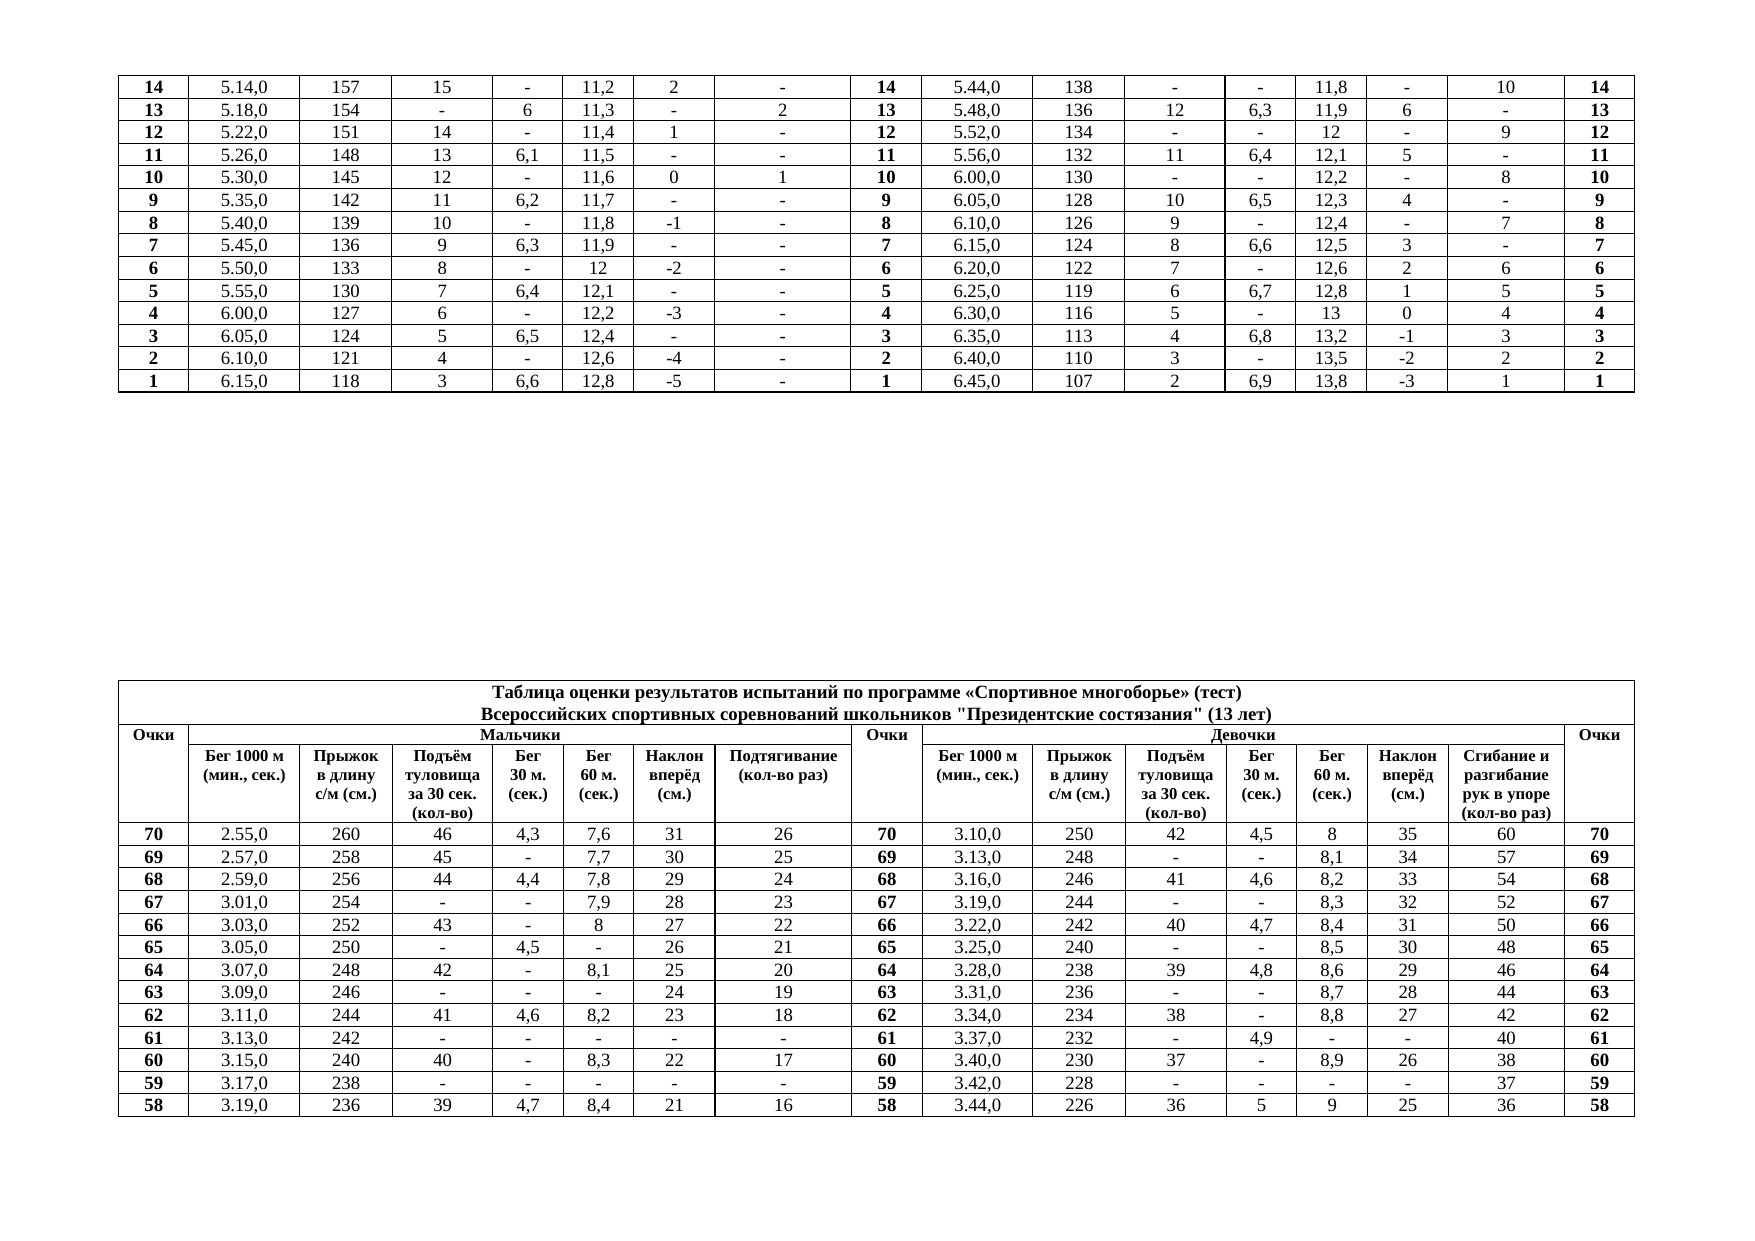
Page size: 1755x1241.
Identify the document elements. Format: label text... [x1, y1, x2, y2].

table_cell 3.13,0 [923, 846, 1032, 867]
table_cell Сгибание и разгибание рук в упоре (кол-во раз) [1449, 745, 1564, 822]
table_cell -1 [1367, 325, 1447, 346]
table_cell - [1227, 846, 1296, 867]
table_cell -3 [1367, 370, 1447, 391]
table_cell - [1368, 1027, 1448, 1048]
table_cell 3.34,0 [923, 1004, 1032, 1026]
table_cell - [1126, 846, 1226, 867]
table_cell 8,6 [1297, 959, 1367, 980]
table_cell 3.28,0 [923, 959, 1032, 980]
table_cell 13 [851, 99, 921, 120]
table_cell Бег 60 м. (сек.) [1297, 745, 1367, 822]
table_cell - [715, 121, 850, 143]
table_cell 9 [1565, 189, 1634, 211]
table_cell 41 [1126, 868, 1226, 890]
table_cell 67 [852, 891, 922, 912]
table_cell 154 [300, 99, 391, 120]
table_cell 11 [1125, 144, 1224, 165]
table_cell 12,1 [1296, 144, 1366, 165]
table_cell -5 [634, 370, 714, 391]
table_cell 30 [634, 846, 714, 867]
table_cell 5 [1227, 1094, 1296, 1116]
table_cell 242 [1033, 914, 1125, 935]
table_cell 151 [300, 121, 391, 143]
table_cell 8,2 [564, 1004, 633, 1026]
table_cell - [493, 1027, 563, 1048]
table_cell 8,7 [1297, 981, 1367, 1003]
table_cell 9 [1297, 1094, 1367, 1116]
table_cell 2 [1367, 257, 1447, 278]
table_cell 15 [392, 76, 492, 98]
table_cell - [392, 99, 492, 120]
table_cell 10 [1125, 189, 1224, 211]
table_cell - [634, 189, 714, 211]
table_cell 65 [852, 936, 922, 958]
table_cell 10 [119, 166, 188, 188]
table_cell - [715, 76, 850, 98]
table_cell 1 [715, 166, 850, 188]
table_cell - [634, 280, 714, 301]
table_cell 3.01,0 [189, 891, 299, 912]
table_cell 19 [716, 981, 851, 1003]
table_cell 6.25,0 [922, 280, 1032, 301]
table_cell 113 [1033, 325, 1124, 346]
table_cell 12,1 [563, 280, 633, 301]
table_cell 2.59,0 [189, 868, 299, 890]
table_cell 11,6 [563, 166, 633, 188]
table_cell 66 [1565, 914, 1634, 935]
table_cell 25 [716, 846, 851, 867]
table_cell 1 [1448, 370, 1564, 391]
table_cell 6 [392, 302, 492, 324]
table_cell - [1226, 121, 1295, 143]
table_cell 130 [300, 280, 391, 301]
table_cell 250 [1033, 823, 1125, 845]
table_cell 7 [1565, 234, 1634, 256]
table_cell 13,8 [1296, 370, 1366, 391]
table_cell 5.50,0 [189, 257, 299, 278]
table_cell - [715, 257, 850, 278]
table_cell 13,5 [1296, 347, 1366, 369]
table_cell 8,8 [1297, 1004, 1367, 1026]
table_cell 13 [119, 99, 188, 120]
table_cell 3.25,0 [923, 936, 1032, 958]
table_cell - [1227, 981, 1296, 1003]
table_cell - [1126, 1072, 1226, 1093]
table_cell 8,4 [1297, 914, 1367, 935]
table_cell 139 [300, 212, 391, 233]
table_cell 228 [1033, 1072, 1125, 1093]
table_cell 128 [1033, 189, 1124, 211]
table_cell 40 [1449, 1027, 1564, 1048]
table_cell 8,9 [1297, 1049, 1367, 1071]
table_cell 3 [1448, 325, 1564, 346]
table_cell 11,8 [1296, 76, 1366, 98]
table_cell - [634, 325, 714, 346]
table_cell 31 [634, 823, 714, 845]
table_cell 9 [1448, 121, 1564, 143]
table_cell 238 [300, 1072, 392, 1093]
table_cell - [1367, 212, 1447, 233]
table_cell 64 [1565, 959, 1634, 980]
table_cell - [493, 846, 563, 867]
table_cell 37 [1449, 1072, 1564, 1093]
table_cell 20 [716, 959, 851, 980]
table_cell - [564, 936, 633, 958]
table_cell 52 [1449, 891, 1564, 912]
table_cell 8,3 [1297, 891, 1367, 912]
table_cell - [493, 347, 562, 369]
table_cell 11 [392, 189, 492, 211]
table_cell 127 [300, 302, 391, 324]
table_cell 226 [1033, 1094, 1125, 1116]
table_cell 3.07,0 [189, 959, 299, 980]
table_cell 122 [1033, 257, 1124, 278]
table_cell 12,6 [563, 347, 633, 369]
table_cell 2 [119, 347, 188, 369]
table_cell - [564, 981, 633, 1003]
table_cell 2 [1565, 347, 1634, 369]
table_cell - [715, 189, 850, 211]
table_cell -4 [634, 347, 714, 369]
table_cell 6.10,0 [189, 347, 299, 369]
table_cell 5.18,0 [189, 99, 299, 120]
table_cell 5.35,0 [189, 189, 299, 211]
table_cell 4 [1367, 189, 1447, 211]
table_cell 5.26,0 [189, 144, 299, 165]
table_cell 8,2 [1297, 868, 1367, 890]
table_cell - [634, 234, 714, 256]
table_cell 246 [1033, 868, 1125, 890]
table_cell 118 [300, 370, 391, 391]
table_cell 54 [1449, 868, 1564, 890]
table_cell 7,8 [564, 868, 633, 890]
table_cell 66 [852, 914, 922, 935]
table_cell - [1126, 936, 1226, 958]
table_cell 4 [1565, 302, 1634, 324]
table_cell 12,4 [563, 325, 633, 346]
table_cell 9 [392, 234, 492, 256]
table_cell 12,8 [563, 370, 633, 391]
table_cell 8 [1448, 166, 1564, 188]
table_cell 18 [716, 1004, 851, 1026]
table_cell - [1126, 1027, 1226, 1048]
table_cell - [1125, 166, 1224, 188]
table_cell 59 [119, 1072, 188, 1093]
table_cell - [493, 891, 563, 912]
table_cell - [1125, 121, 1224, 143]
table_cell 3.10,0 [923, 823, 1032, 845]
table_cell 10 [1565, 166, 1634, 188]
table_cell 246 [300, 981, 392, 1003]
table_cell 8,4 [564, 1094, 633, 1116]
table_cell 9 [119, 189, 188, 211]
table_cell 44 [1449, 981, 1564, 1003]
table_cell 7 [851, 234, 921, 256]
table_cell Прыжок в длину с/м (см.) [1033, 745, 1125, 822]
table_cell Подъём туловища за 30 сек. (кол-во) [393, 745, 492, 822]
table_cell 6,7 [1226, 280, 1295, 301]
table_cell 63 [119, 981, 188, 1003]
table_cell 12 [119, 121, 188, 143]
table_cell 13 [1565, 99, 1634, 120]
table_cell 11 [119, 144, 188, 165]
table_cell - [1367, 166, 1447, 188]
table_cell 58 [119, 1094, 188, 1116]
table_cell 3.03,0 [189, 914, 299, 935]
table_cell 4,3 [493, 823, 563, 845]
table_cell 70 [1565, 823, 1634, 845]
table_cell Очки [1565, 725, 1634, 822]
table_cell - [1226, 212, 1295, 233]
table_cell 48 [1449, 936, 1564, 958]
table_cell - [493, 959, 563, 980]
table_cell 24 [634, 981, 714, 1003]
table_cell 6 [851, 257, 921, 278]
table_cell 12 [392, 166, 492, 188]
table_cell Наклон вперёд (см.) [634, 745, 714, 822]
table_cell 3 [1565, 325, 1634, 346]
table_cell 70 [852, 823, 922, 845]
table_cell 63 [1565, 981, 1634, 1003]
table_cell 6,5 [493, 325, 562, 346]
table_cell - [493, 257, 562, 278]
table_cell 244 [300, 1004, 392, 1026]
table_cell - [715, 280, 850, 301]
table_cell 5.45,0 [189, 234, 299, 256]
table_cell 3.42,0 [923, 1072, 1032, 1093]
table_cell 60 [1449, 823, 1564, 845]
table_cell 6.35,0 [922, 325, 1032, 346]
table_cell 5 [1448, 280, 1564, 301]
table_cell 4,5 [493, 936, 563, 958]
table_cell 61 [1565, 1027, 1634, 1048]
table_cell 6.10,0 [922, 212, 1032, 233]
table_cell 240 [1033, 936, 1125, 958]
table_cell 242 [300, 1027, 392, 1048]
table_cell 12 [563, 257, 633, 278]
table_cell 116 [1033, 302, 1124, 324]
table_cell 6.20,0 [922, 257, 1032, 278]
table_cell 21 [716, 936, 851, 958]
table_cell - [1226, 347, 1295, 369]
table_cell 29 [1368, 959, 1448, 980]
table_cell 232 [1033, 1027, 1125, 1048]
table_cell - [493, 212, 562, 233]
table_cell 58 [1565, 1094, 1634, 1116]
table_cell 11 [851, 144, 921, 165]
table_cell 5.48,0 [922, 99, 1032, 120]
table_cell - [493, 121, 562, 143]
table_cell - [715, 212, 850, 233]
table_cell - [1227, 1004, 1296, 1026]
table_cell 3.22,0 [923, 914, 1032, 935]
table_cell 8 [1565, 212, 1634, 233]
table_cell 6.05,0 [922, 189, 1032, 211]
table_cell 7 [392, 280, 492, 301]
table_cell - [493, 76, 562, 98]
table_cell 42 [393, 959, 492, 980]
table_cell 4,4 [493, 868, 563, 890]
table_cell 67 [1565, 891, 1634, 912]
table_cell - [634, 1072, 714, 1093]
table_cell 46 [393, 823, 492, 845]
table_cell 26 [634, 936, 714, 958]
table_cell 254 [300, 891, 392, 912]
table_cell - [1226, 257, 1295, 278]
table_cell 11,9 [563, 234, 633, 256]
table_cell Подъём туловища за 30 сек. (кол-во) [1126, 745, 1226, 822]
table_cell 58 [852, 1094, 922, 1116]
table_cell 12,2 [563, 302, 633, 324]
table_cell 121 [300, 347, 391, 369]
table_cell 6.30,0 [922, 302, 1032, 324]
table_cell 6 [1565, 257, 1634, 278]
table_cell - [493, 1049, 563, 1071]
table_cell - [393, 1027, 492, 1048]
table_cell Бег 1000 м (мин., сек.) [923, 745, 1032, 822]
table_cell 8 [851, 212, 921, 233]
table_cell 6,5 [1226, 189, 1295, 211]
table_cell 10 [392, 212, 492, 233]
table_cell 5.56,0 [922, 144, 1032, 165]
table_cell 39 [393, 1094, 492, 1116]
table_cell 22 [634, 1049, 714, 1071]
table_cell 8,5 [1297, 936, 1367, 958]
table_cell 11,7 [563, 189, 633, 211]
table_cell - [1448, 189, 1564, 211]
table_cell 7 [1448, 212, 1564, 233]
table_cell - [634, 144, 714, 165]
table_cell -2 [1367, 347, 1447, 369]
table_cell 4 [392, 347, 492, 369]
table_cell 38 [1449, 1049, 1564, 1071]
table_cell 0 [1367, 302, 1447, 324]
table_cell 6,3 [493, 234, 562, 256]
table_cell - [715, 234, 850, 256]
table_cell -2 [634, 257, 714, 278]
table_cell Прыжок в длину с/м (см.) [300, 745, 392, 822]
table_cell Мальчики [189, 725, 851, 744]
table_cell 14 [392, 121, 492, 143]
table_cell 3.37,0 [923, 1027, 1032, 1048]
table_cell 24 [716, 868, 851, 890]
table_cell 142 [300, 189, 391, 211]
table_cell 10 [851, 166, 921, 188]
table_cell 22 [716, 914, 851, 935]
table_cell 3 [1367, 234, 1447, 256]
table_cell 3.05,0 [189, 936, 299, 958]
table_cell - [715, 347, 850, 369]
table_cell 134 [1033, 121, 1124, 143]
table_cell 244 [1033, 891, 1125, 912]
table_cell 4,6 [493, 1004, 563, 1026]
table_cell - [493, 302, 562, 324]
table_cell 2 [1448, 347, 1564, 369]
table_cell 256 [300, 868, 392, 890]
table_cell 6,2 [493, 189, 562, 211]
table_cell - [1126, 891, 1226, 912]
table_cell 6.15,0 [189, 370, 299, 391]
table_cell 14 [1565, 76, 1634, 98]
table_cell 8 [1297, 823, 1367, 845]
table_cell 8,1 [1297, 846, 1367, 867]
table_cell 3 [119, 325, 188, 346]
table_cell 4,8 [1227, 959, 1296, 980]
table_cell 6 [119, 257, 188, 278]
table_cell 6,4 [493, 280, 562, 301]
table_cell 5 [851, 280, 921, 301]
table_cell 5 [1367, 144, 1447, 165]
table_cell - [716, 1027, 851, 1048]
table_cell 5 [392, 325, 492, 346]
table_cell 11 [1565, 144, 1634, 165]
table_cell 8 [392, 257, 492, 278]
table_cell 6,8 [1226, 325, 1295, 346]
table_header Таблица оценки результатов испытаний по программе «Спортивное многоборье» (тест) Всероссийских спортивных соревнований школьников "Президентские состязания" (13 лет) [119, 681, 1634, 724]
table_cell 62 [119, 1004, 188, 1026]
table_cell 3.15,0 [189, 1049, 299, 1071]
table_cell - [1448, 144, 1564, 165]
table_cell 26 [716, 823, 851, 845]
table_cell 6 [1125, 280, 1224, 301]
table_cell 60 [1565, 1049, 1634, 1071]
table_cell 40 [1126, 914, 1226, 935]
table_cell 1 [851, 370, 921, 391]
table_cell 5 [1125, 302, 1224, 324]
table_cell 2 [851, 347, 921, 369]
table_cell 6.40,0 [922, 347, 1032, 369]
table_cell - [715, 144, 850, 165]
table_cell 61 [852, 1027, 922, 1048]
table_cell 240 [300, 1049, 392, 1071]
table_cell 3.09,0 [189, 981, 299, 1003]
table_cell 5.55,0 [189, 280, 299, 301]
table_cell 10 [1448, 76, 1564, 98]
table_cell 57 [1449, 846, 1564, 867]
table_cell - [1367, 76, 1447, 98]
table_cell 2 [1125, 370, 1224, 391]
table_cell 4 [119, 302, 188, 324]
table_cell 8,1 [564, 959, 633, 980]
table_cell 9 [851, 189, 921, 211]
table_cell - [1227, 1072, 1296, 1093]
table_cell 41 [393, 1004, 492, 1026]
table_cell 13,2 [1296, 325, 1366, 346]
table_cell 3.19,0 [923, 891, 1032, 912]
table_cell 3 [851, 325, 921, 346]
table_cell 2 [634, 76, 714, 98]
table_cell 30 [1368, 936, 1448, 958]
table_cell 8 [119, 212, 188, 233]
table_cell - [1448, 234, 1564, 256]
table_cell 5.14,0 [189, 76, 299, 98]
table_cell 250 [300, 936, 392, 958]
table_cell 5 [1565, 280, 1634, 301]
table_cell 33 [1368, 868, 1448, 890]
table_cell 3.31,0 [923, 981, 1032, 1003]
table_cell - [393, 936, 492, 958]
table_cell 2.57,0 [189, 846, 299, 867]
table_cell Девочки [923, 725, 1564, 744]
table_cell 12,5 [1296, 234, 1366, 256]
table_cell 238 [1033, 959, 1125, 980]
table_cell 6 [1367, 99, 1447, 120]
table_cell 5.52,0 [922, 121, 1032, 143]
table_cell 3.16,0 [923, 868, 1032, 890]
table_cell 258 [300, 846, 392, 867]
table_cell 69 [1565, 846, 1634, 867]
table_cell 4 [1448, 302, 1564, 324]
table_cell 11,9 [1296, 99, 1366, 120]
table_cell 42 [1449, 1004, 1564, 1026]
table_cell 36 [1449, 1094, 1564, 1116]
table_cell 3.11,0 [189, 1004, 299, 1026]
table_cell 5.44,0 [922, 76, 1032, 98]
table_cell - [564, 1027, 633, 1048]
table_cell - [493, 914, 563, 935]
table_cell 14 [851, 76, 921, 98]
table_cell 27 [1368, 1004, 1448, 1026]
table_cell 60 [119, 1049, 188, 1071]
table_cell 3 [392, 370, 492, 391]
table_cell 124 [1033, 234, 1124, 256]
table_cell 110 [1033, 347, 1124, 369]
table_cell 157 [300, 76, 391, 98]
table_cell 1 [1367, 280, 1447, 301]
table_cell 7 [119, 234, 188, 256]
table_cell - [493, 1072, 563, 1093]
table_cell 4,7 [1227, 914, 1296, 935]
table_cell 23 [634, 1004, 714, 1026]
table_cell 28 [634, 891, 714, 912]
table_cell - [1226, 166, 1295, 188]
table_cell Бег 30 м. (сек.) [493, 745, 563, 822]
table_cell 16 [716, 1094, 851, 1116]
table_cell 3.13,0 [189, 1027, 299, 1048]
table_cell 64 [852, 959, 922, 980]
table_cell 13 [392, 144, 492, 165]
table_cell 11,5 [563, 144, 633, 165]
table_cell 236 [300, 1094, 392, 1116]
table_cell - [715, 302, 850, 324]
table_cell 12,3 [1296, 189, 1366, 211]
table_cell 4,7 [493, 1094, 563, 1116]
table_cell 69 [119, 846, 188, 867]
table_cell 6,4 [1226, 144, 1295, 165]
table_cell 6,3 [1226, 99, 1295, 120]
table_cell 43 [393, 914, 492, 935]
table_cell 25 [1368, 1094, 1448, 1116]
table_cell - [393, 1072, 492, 1093]
table_cell 69 [852, 846, 922, 867]
table_cell 66 [119, 914, 188, 935]
table_cell - [1226, 76, 1295, 98]
table_cell Очки [852, 725, 922, 822]
table_cell 17 [716, 1049, 851, 1071]
table_cell 68 [852, 868, 922, 890]
table_cell - [1297, 1027, 1367, 1048]
table_cell 65 [1565, 936, 1634, 958]
table_cell 2.55,0 [189, 823, 299, 845]
table_cell - [493, 981, 563, 1003]
table_cell 28 [1368, 981, 1448, 1003]
table_cell 6,6 [1226, 234, 1295, 256]
table_cell 5.30,0 [189, 166, 299, 188]
table_cell 3.19,0 [189, 1094, 299, 1116]
table_cell 6 [1448, 257, 1564, 278]
table_cell 12,8 [1296, 280, 1366, 301]
table_cell 4,5 [1227, 823, 1296, 845]
table_cell - [1125, 76, 1224, 98]
table_cell 29 [634, 868, 714, 890]
table_cell 68 [119, 868, 188, 890]
table_cell 6,9 [1226, 370, 1295, 391]
table_cell 126 [1033, 212, 1124, 233]
table_cell 236 [1033, 981, 1125, 1003]
table_cell 63 [852, 981, 922, 1003]
table_cell 4 [1125, 325, 1224, 346]
table_cell - [716, 1072, 851, 1093]
table_cell 6.00,0 [189, 302, 299, 324]
table_cell 252 [300, 914, 392, 935]
table_cell 42 [1126, 823, 1226, 845]
table_cell - [393, 981, 492, 1003]
table_cell 136 [300, 234, 391, 256]
table_cell 124 [300, 325, 391, 346]
table_cell 62 [852, 1004, 922, 1026]
table_cell Бег 1000 м (мин., сек.) [189, 745, 299, 822]
table_cell 65 [119, 936, 188, 958]
table_cell 50 [1449, 914, 1564, 935]
table_cell 3 [1125, 347, 1224, 369]
table_cell 12,2 [1296, 166, 1366, 188]
table_cell 0 [634, 166, 714, 188]
table_cell Бег 30 м. (сек.) [1227, 745, 1296, 822]
table_cell 21 [634, 1094, 714, 1116]
table_cell 7,6 [564, 823, 633, 845]
table_cell 34 [1368, 846, 1448, 867]
table_cell 7,7 [564, 846, 633, 867]
table_cell - [493, 166, 562, 188]
table_cell 1 [119, 370, 188, 391]
table_cell 6.45,0 [922, 370, 1032, 391]
table_cell 38 [1126, 1004, 1226, 1026]
table_cell 6.00,0 [922, 166, 1032, 188]
table_cell - [1368, 1072, 1448, 1093]
table_cell 36 [1126, 1094, 1226, 1116]
table_cell 132 [1033, 144, 1124, 165]
table_cell 6 [493, 99, 562, 120]
table_cell 7 [1125, 257, 1224, 278]
table_cell 5.40,0 [189, 212, 299, 233]
table_cell 2 [715, 99, 850, 120]
table_cell Подтягивание (кол-во раз) [716, 745, 851, 822]
table_cell 5.22,0 [189, 121, 299, 143]
table_cell 25 [634, 959, 714, 980]
table_cell 27 [634, 914, 714, 935]
table_cell - [564, 1072, 633, 1093]
table_cell 6.05,0 [189, 325, 299, 346]
table_cell 148 [300, 144, 391, 165]
table_cell 60 [852, 1049, 922, 1071]
table_cell 133 [300, 257, 391, 278]
table_cell 248 [1033, 846, 1125, 867]
table_cell 62 [1565, 1004, 1634, 1026]
table_cell - [1227, 1049, 1296, 1071]
table_cell 11,4 [563, 121, 633, 143]
table_cell 107 [1033, 370, 1124, 391]
table_cell 14 [119, 76, 188, 98]
table_cell 61 [119, 1027, 188, 1048]
table_cell -1 [634, 212, 714, 233]
table_cell 12 [1296, 121, 1366, 143]
table_cell 12 [1565, 121, 1634, 143]
table_cell 8,3 [564, 1049, 633, 1071]
table_cell 7,9 [564, 891, 633, 912]
table_cell 12,6 [1296, 257, 1366, 278]
table_cell 44 [393, 868, 492, 890]
table_cell 11,2 [563, 76, 633, 98]
table_cell 138 [1033, 76, 1124, 98]
table_cell 130 [1033, 166, 1124, 188]
table_cell 6.15,0 [922, 234, 1032, 256]
table_cell - [634, 99, 714, 120]
table_cell 37 [1126, 1049, 1226, 1071]
table_cell 64 [119, 959, 188, 980]
table_cell 4,9 [1227, 1027, 1296, 1048]
table_cell - [1126, 981, 1226, 1003]
table_cell 4,6 [1227, 868, 1296, 890]
table_cell 45 [393, 846, 492, 867]
table_cell 3.40,0 [923, 1049, 1032, 1071]
table_cell 248 [300, 959, 392, 980]
table_cell 6,1 [493, 144, 562, 165]
table_cell - [1226, 302, 1295, 324]
table_cell 26 [1368, 1049, 1448, 1071]
table_cell 230 [1033, 1049, 1125, 1071]
table_cell Бег 60 м. (сек.) [564, 745, 633, 822]
table_cell 13 [1296, 302, 1366, 324]
table_cell - [634, 1027, 714, 1048]
table_cell - [1227, 891, 1296, 912]
table_cell 39 [1126, 959, 1226, 980]
table_cell 9 [1125, 212, 1224, 233]
table_cell 234 [1033, 1004, 1125, 1026]
table_cell - [715, 325, 850, 346]
table_cell 136 [1033, 99, 1124, 120]
table_cell 11,8 [563, 212, 633, 233]
table_cell 5 [119, 280, 188, 301]
table_cell 32 [1368, 891, 1448, 912]
table_cell 23 [716, 891, 851, 912]
table_cell 8 [1125, 234, 1224, 256]
table_cell 260 [300, 823, 392, 845]
table_cell - [1448, 99, 1564, 120]
table_cell 12 [851, 121, 921, 143]
table_cell 12,4 [1296, 212, 1366, 233]
table_cell 6,6 [493, 370, 562, 391]
table_cell 119 [1033, 280, 1124, 301]
table_cell Наклон вперёд (см.) [1368, 745, 1448, 822]
table_cell 3.44,0 [923, 1094, 1032, 1116]
table_cell 35 [1368, 823, 1448, 845]
table_cell 145 [300, 166, 391, 188]
table_cell 40 [393, 1049, 492, 1071]
table_cell 59 [852, 1072, 922, 1093]
table_cell Очки [119, 725, 188, 822]
table_cell 1 [1565, 370, 1634, 391]
table_cell 70 [119, 823, 188, 845]
table_cell - [715, 370, 850, 391]
table_cell 8 [564, 914, 633, 935]
table_cell 4 [851, 302, 921, 324]
table_cell 1 [634, 121, 714, 143]
table_cell 3.17,0 [189, 1072, 299, 1093]
table_cell - [1367, 121, 1447, 143]
table_cell - [1297, 1072, 1367, 1093]
table_cell - [1227, 936, 1296, 958]
table_cell 67 [119, 891, 188, 912]
table_cell 11,3 [563, 99, 633, 120]
table_cell 12 [1125, 99, 1224, 120]
table_cell 31 [1368, 914, 1448, 935]
table_cell - [393, 891, 492, 912]
table_cell 46 [1449, 959, 1564, 980]
table_cell 59 [1565, 1072, 1634, 1093]
table_cell -3 [634, 302, 714, 324]
table_cell 68 [1565, 868, 1634, 890]
